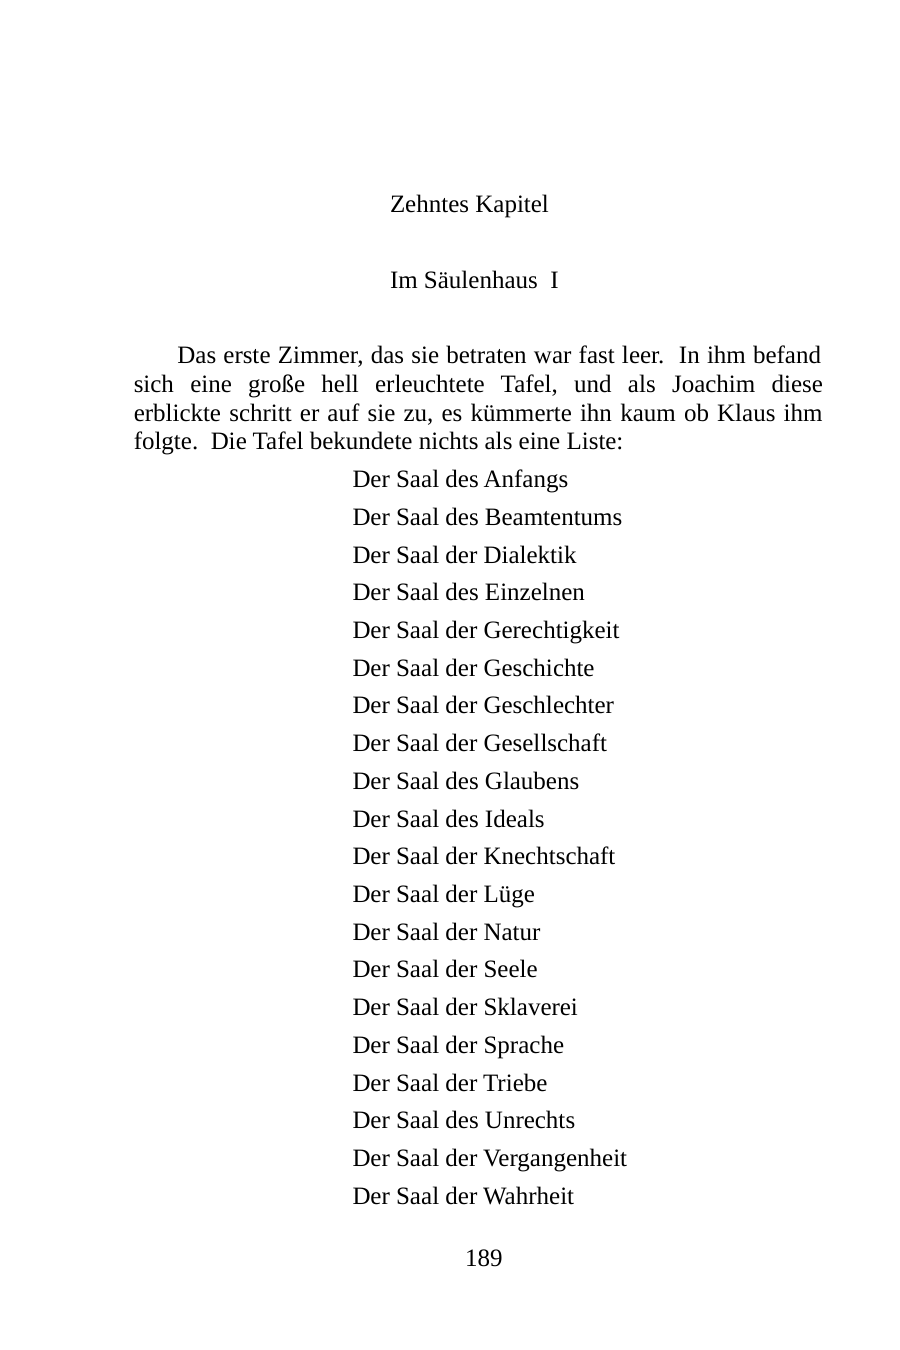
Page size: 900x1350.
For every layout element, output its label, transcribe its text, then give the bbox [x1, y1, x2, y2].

text Der Saal des Unrechts [133, 1105, 823, 1134]
text Der Saal der Lüge [133, 879, 823, 908]
text Zehntes Kapitel [133, 189, 823, 218]
text Der Saal der Knechtschaft [133, 841, 823, 870]
text Der Saal der Gerechtigkeit [133, 615, 823, 644]
text Der Saal der Seele [133, 954, 823, 983]
text Der Saal der Sklaverei [133, 992, 823, 1021]
text Der Saal der Dialektik [133, 540, 823, 568]
text Der Saal des Ideals [133, 804, 823, 832]
text Der Saal der Geschlechter [133, 691, 823, 719]
text Der Saal des Glaubens [133, 766, 823, 795]
text Der Saal der Triebe [133, 1068, 823, 1096]
text Das erste Zimmer, das sie betraten war fast leer. In ihm befand sich eine große hell erleuchtete Tafel, und als Joachim diese erblickte schritt er auf sie zu, es kümmerte ihn kaum ob Klaus ihm folgte. Die Tafel bekundete nichts als eine Liste: [133, 340, 823, 455]
text Der Saal des Beamtentums [133, 502, 823, 531]
text Der Saal der Vergangenheit [133, 1143, 823, 1172]
text Der Saal des Anfangs [133, 464, 823, 493]
text Im Säulenhaus I [133, 265, 823, 294]
text Der Saal der Wahrheit [133, 1181, 823, 1209]
text Der Saal der Gesellschaft [133, 728, 823, 757]
text Der Saal der Natur [133, 917, 823, 946]
text Der Saal der Geschichte [133, 653, 823, 682]
text Der Saal der Sprache [133, 1030, 823, 1059]
text Der Saal des Einzelnen [133, 577, 823, 606]
